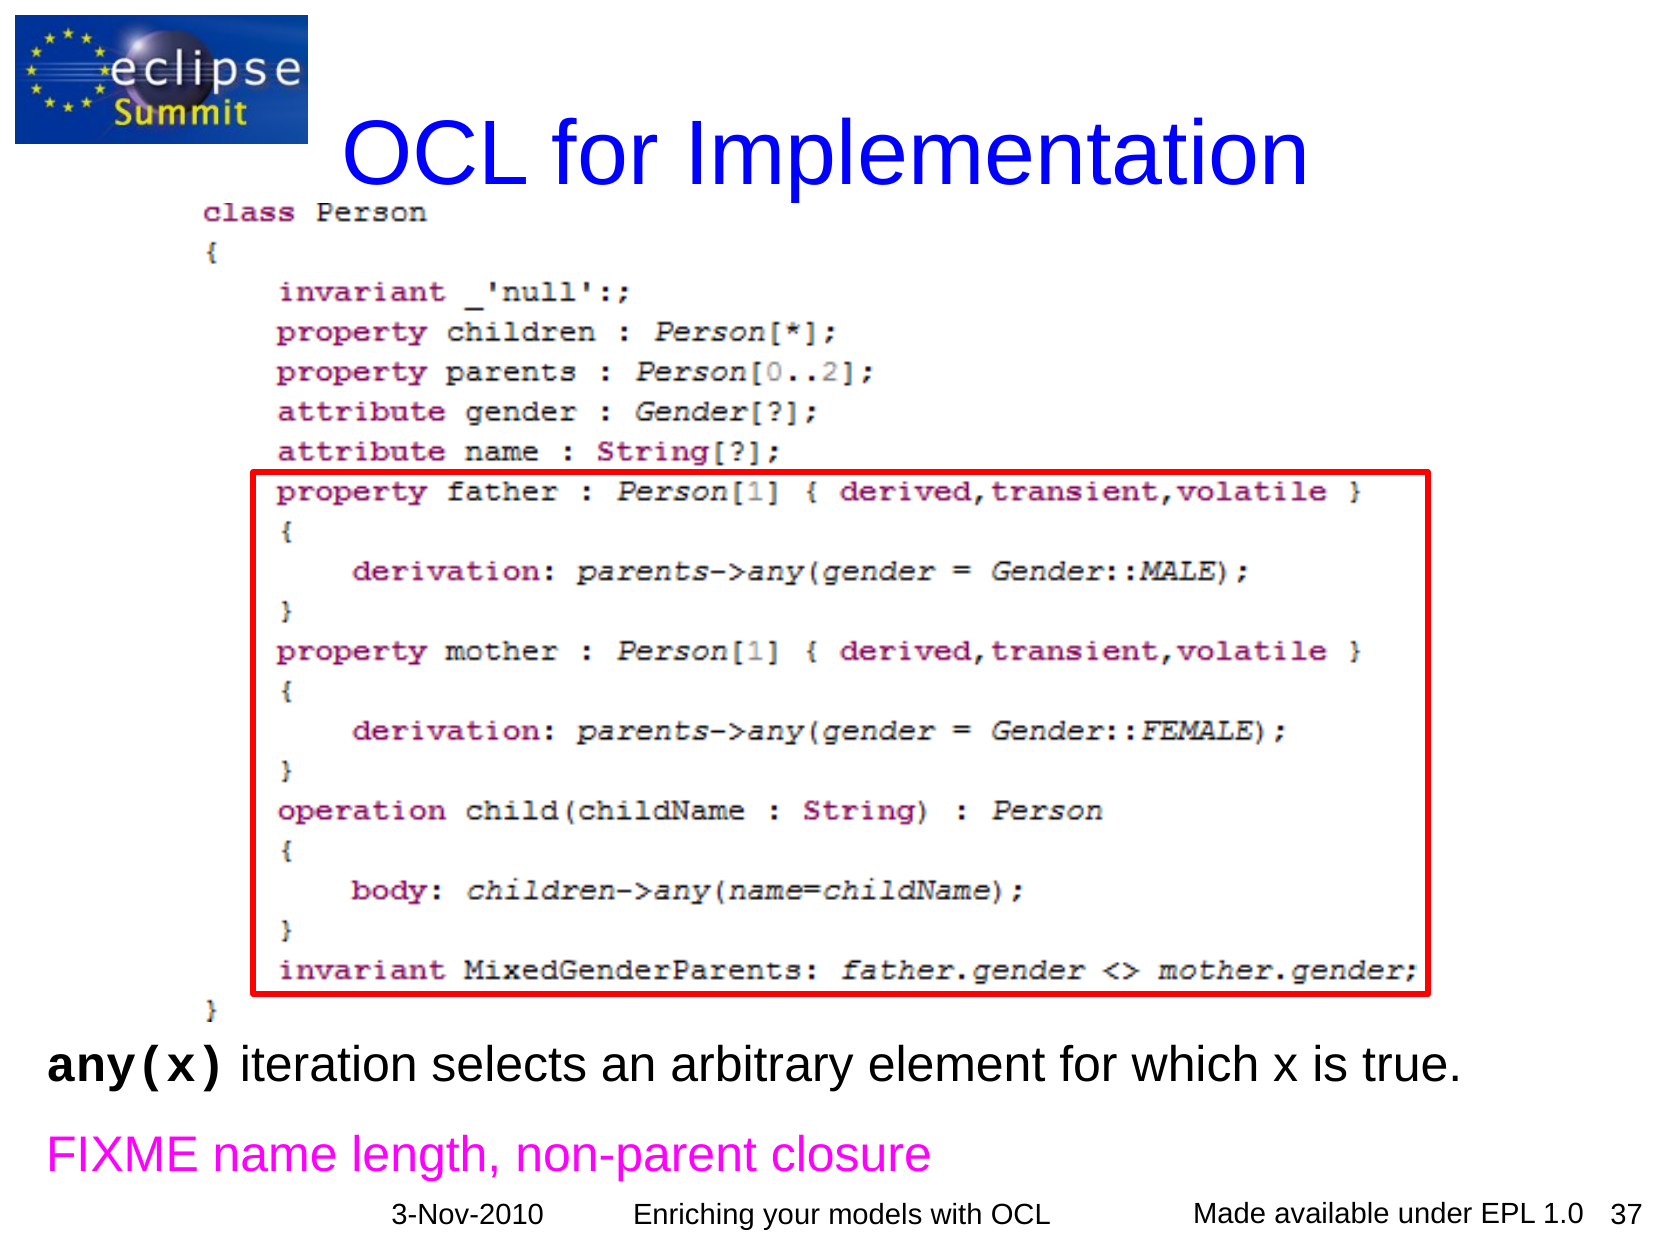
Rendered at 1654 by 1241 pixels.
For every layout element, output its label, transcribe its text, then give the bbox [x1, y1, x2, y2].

picture [203, 203, 1417, 1022]
picture [256, 475, 1417, 991]
list any(x) iteration selects an arbitrary element for which x is true. FIXME name length, non-parent closure [46, 1036, 1601, 1182]
title OCL for Implementation [82, 56, 1571, 250]
picture [15, 15, 308, 144]
